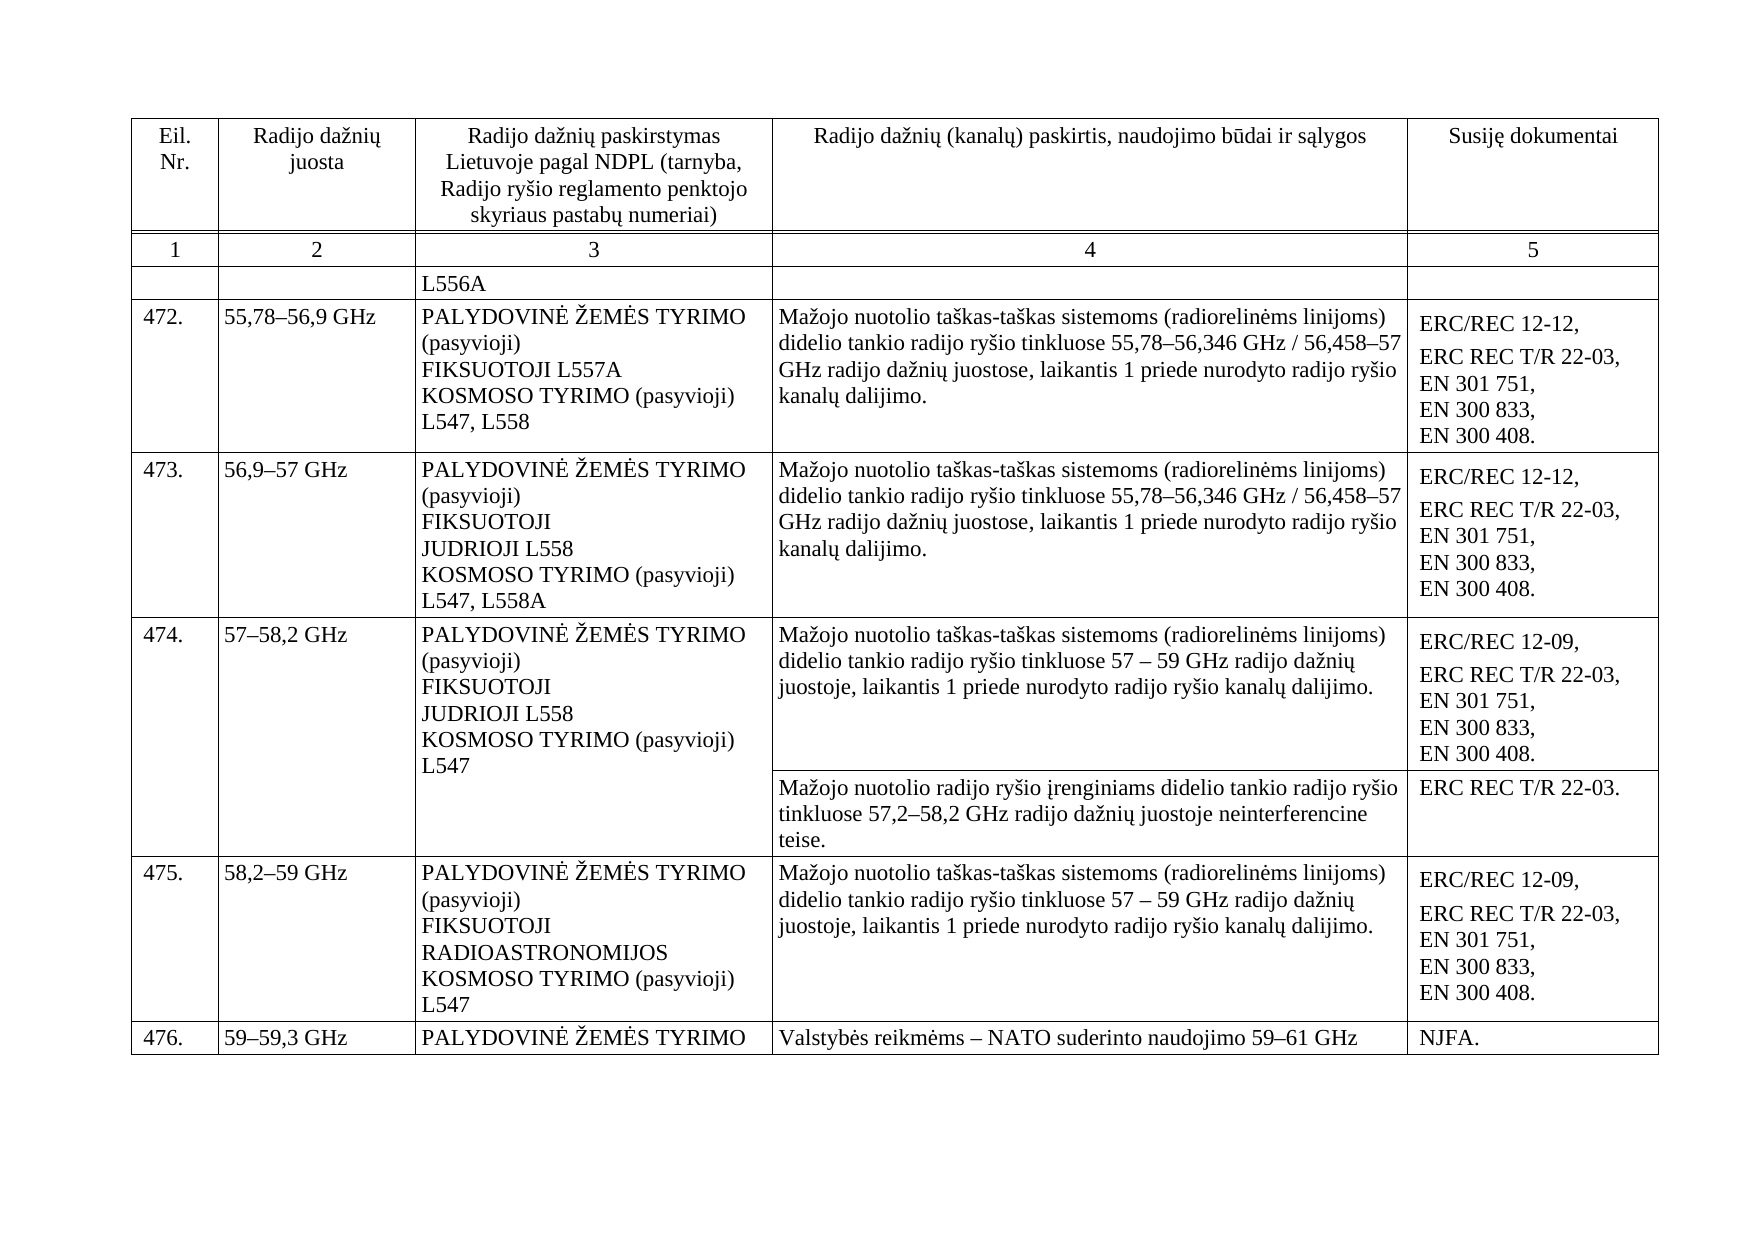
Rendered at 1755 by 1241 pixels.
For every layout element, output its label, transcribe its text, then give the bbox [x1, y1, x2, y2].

table_cell NJFA. [1408, 1022, 1658, 1054]
table_cell [219, 267, 415, 299]
table_header Radijo dažnių paskirstymas Lietuvoje pagal NDPL (tarnyba, Radijo ryšio reglamento penktojo skyriaus pastabų numeriai) [416, 119, 772, 230]
table_header Radijo dažnių (kanalų) paskirtis, naudojimo būdai ir sąlygos [773, 119, 1407, 230]
table_cell Mažojo nuotolio taškas-taškas sistemoms (radiorelinėms linijoms) didelio tankio radijo ryšio tinkluose 57 – 59 GHz radijo dažnių juostoje, laikantis 1 priede nurodyto radijo ryšio kanalų dalijimo. [773, 857, 1407, 1021]
table_cell ERC/REC 12-09, ERC REC T/R 22-03, EN 301 751, EN 300 833, EN 300 408. [1408, 618, 1658, 769]
table_cell 57–58,2 GHz [219, 618, 415, 856]
table_cell 56,9–57 GHz [219, 453, 415, 617]
table_cell [132, 267, 218, 299]
table_cell Mažojo nuotolio radijo ryšio įrenginiams didelio tankio radijo ryšio tinkluose 57,2–58,2 GHz radijo dažnių juostoje neinterferencine teise. [773, 771, 1407, 856]
table_cell 476. [132, 1022, 218, 1054]
table_cell 3 [416, 234, 772, 266]
table_cell Mažojo nuotolio taškas-taškas sistemoms (radiorelinėms linijoms) didelio tankio radijo ryšio tinkluose 55,78–56,346 GHz / 56,458–57 GHz radijo dažnių juostose, laikantis 1 priede nurodyto radijo ryšio kanalų dalijimo. [773, 453, 1407, 617]
table_cell ERC/REC 12-12, ERC REC T/R 22-03, EN 301 751, EN 300 833, EN 300 408. [1408, 453, 1658, 617]
table_header Susiję dokumentai [1408, 119, 1658, 230]
table_cell ERC REC T/R 22-03. [1408, 771, 1658, 856]
table_cell 475. [132, 857, 218, 1021]
table_cell ERC/REC 12-09, ERC REC T/R 22-03, EN 301 751, EN 300 833, EN 300 408. [1408, 857, 1658, 1021]
table_cell 473. [132, 453, 218, 617]
table_cell PALYDOVINĖ ŽEMĖS TYRIMO (pasyvioji) FIKSUOTOJI JUDRIOJI L558 KOSMOSO TYRIMO (pasyvioji) L547, L558A [416, 453, 772, 617]
table_cell [773, 267, 1407, 299]
table_cell 58,2–59 GHz [219, 857, 415, 1021]
table_cell Valstybės reikmėms – NATO suderinto naudojimo 59–61 GHz [773, 1022, 1407, 1054]
table_header Eil. Nr. [132, 119, 218, 230]
table_cell ERC/REC 12-12, ERC REC T/R 22-03, EN 301 751, EN 300 833, EN 300 408. [1408, 300, 1658, 452]
table_cell PALYDOVINĖ ŽEMĖS TYRIMO (pasyvioji) FIKSUOTOJI L557A KOSMOSO TYRIMO (pasyvioji) L547, L558 [416, 300, 772, 452]
table_cell 2 [219, 234, 415, 266]
table_cell 5 [1408, 234, 1658, 266]
table_cell 55,78–56,9 GHz [219, 300, 415, 452]
table_cell 4 [773, 234, 1407, 266]
table_cell PALYDOVINĖ ŽEMĖS TYRIMO (pasyvioji) FIKSUOTOJI JUDRIOJI L558 KOSMOSO TYRIMO (pasyvioji) L547 [416, 618, 772, 856]
table_cell PALYDOVINĖ ŽEMĖS TYRIMO (pasyvioji) FIKSUOTOJI RADIOASTRONOMIJOS KOSMOSO TYRIMO (pasyvioji) L547 [416, 857, 772, 1021]
table_cell 1 [132, 234, 218, 266]
table_cell Mažojo nuotolio taškas-taškas sistemoms (radiorelinėms linijoms) didelio tankio radijo ryšio tinkluose 55,78–56,346 GHz / 56,458–57 GHz radijo dažnių juostose, laikantis 1 priede nurodyto radijo ryšio kanalų dalijimo. [773, 300, 1407, 452]
table_cell PALYDOVINĖ ŽEMĖS TYRIMO [416, 1022, 772, 1054]
table_cell 472. [132, 300, 218, 452]
table_cell 474. [132, 618, 218, 856]
table_cell Mažojo nuotolio taškas-taškas sistemoms (radiorelinėms linijoms) didelio tankio radijo ryšio tinkluose 57 – 59 GHz radijo dažnių juostoje, laikantis 1 priede nurodyto radijo ryšio kanalų dalijimo. [773, 618, 1407, 769]
table_cell L556A [416, 267, 772, 299]
table_header Radijo dažnių juosta [219, 119, 415, 230]
table_cell [1408, 267, 1658, 299]
table_cell 59–59,3 GHz [219, 1022, 415, 1054]
